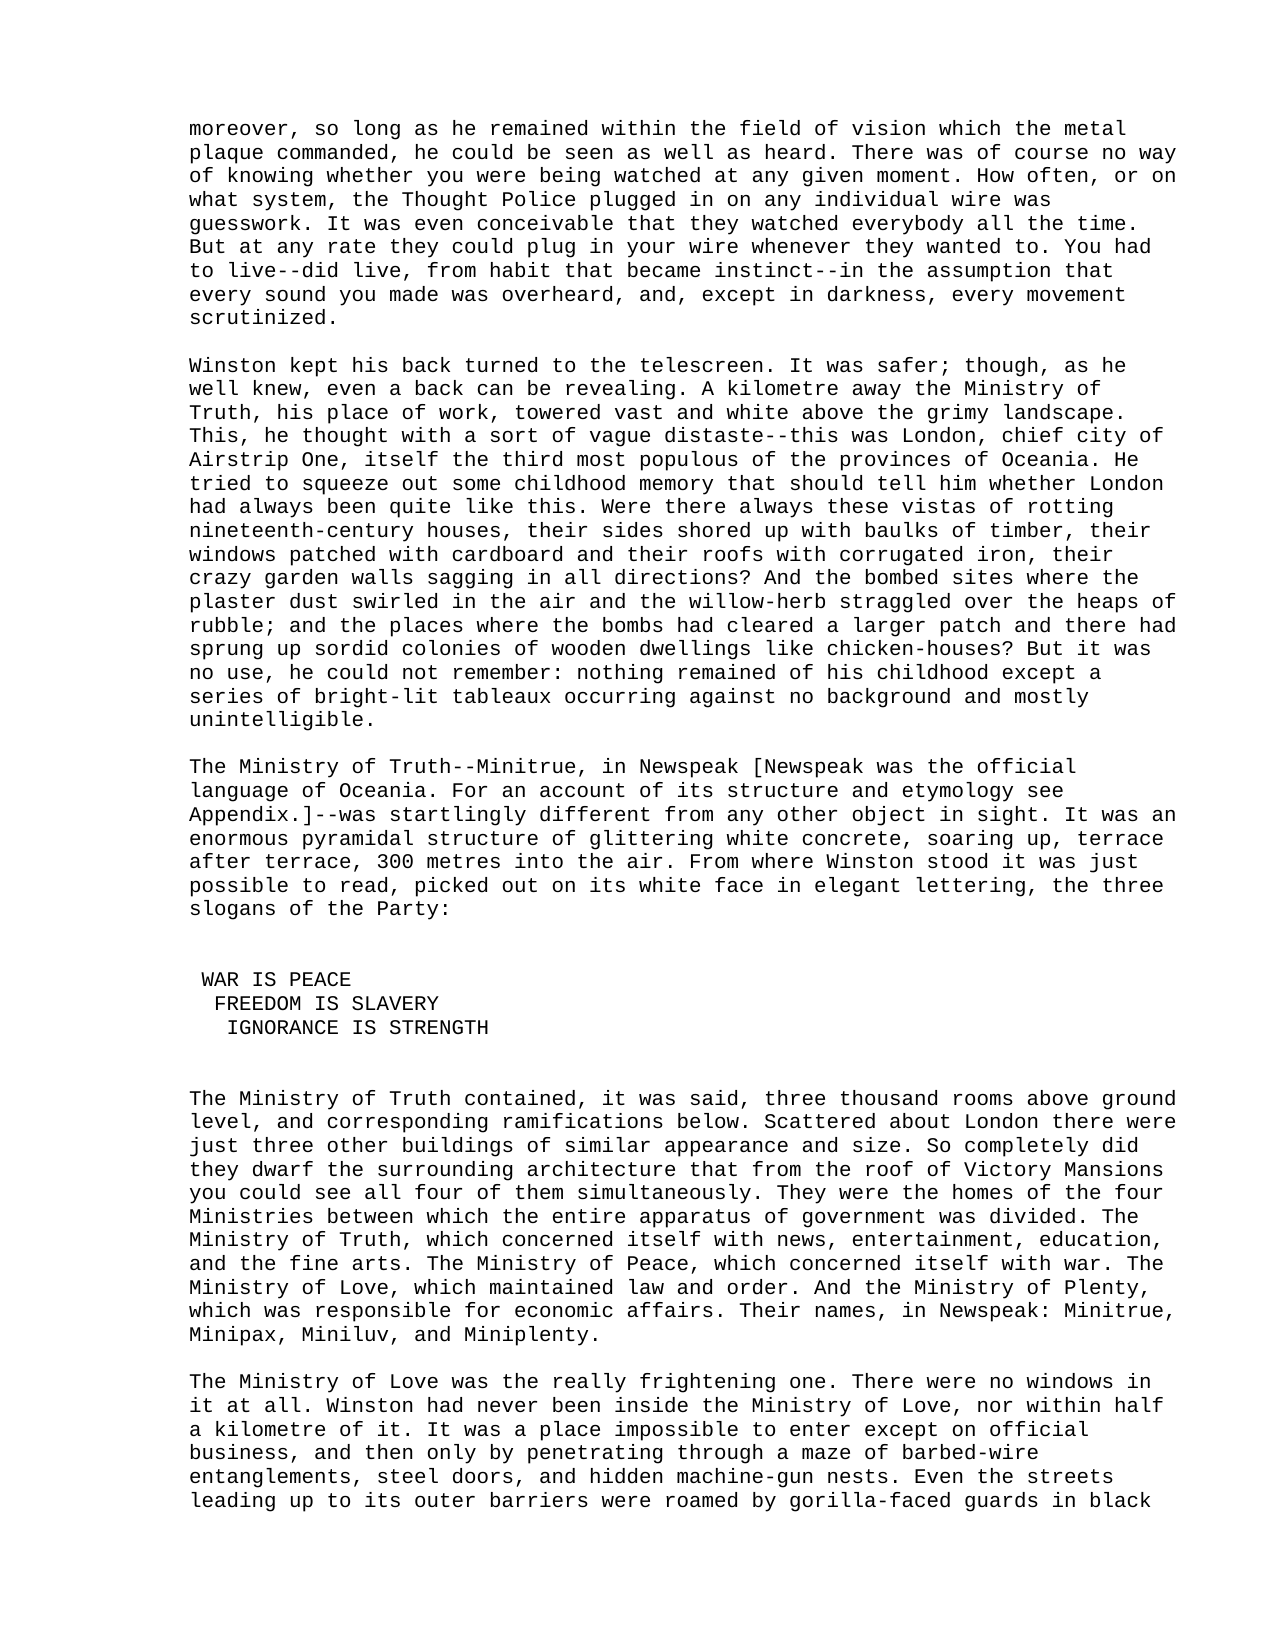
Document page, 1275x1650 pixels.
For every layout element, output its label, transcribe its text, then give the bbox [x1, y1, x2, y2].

text moreover, so long as he remained within the field of vision which the metal plaque commanded, he could be seen as well as heard. There was of course no way of knowing whether you were being watched at any given moment. How often, or on what system, the Thought Police plugged in on any individual wire was guesswork. It was even conceivable that they watched everybody all the time. But at any rate they could plug in your wire whenever they wanted to. You had to live--did live, from habit that became instinct--in the assumption that every sound you made was overheard, and, except in darkness, every movement scrutinized. Winston kept his back turned to the telescreen. It was safer; though, as he well knew, even a back can be revealing. A kilometre away the Ministry of Truth, his place of work, towered vast and white above the grimy landscape. This, he thought with a sort of vague distaste--this was London, chief city of Airstrip One, itself the third most populous of the provinces of Oceania. He tried to squeeze out some childhood memory that should tell him whether London had always been quite like this. Were there always these vistas of rotting nineteenth-century houses, their sides shored up with baulks of timber, their windows patched with cardboard and their roofs with corrugated iron, their crazy garden walls sagging in all directions? And the bombed sites where the plaster dust swirled in the air and the willow-herb straggled over the heaps of rubble; and the places where the bombs had cleared a larger patch and there had sprung up sordid colonies of wooden dwellings like chicken-houses? But it was no use, he could not remember: nothing remained of his childhood except a series of bright-lit tableaux occurring against no background and mostly unintelligible. The Ministry of Truth--Minitrue, in Newspeak [Newspeak was the official language of Oceania. For an account of its structure and etymology see Appendix.]--was startlingly different from any other object in sight. It was an enormous pyramidal structure of glittering white concrete, soaring up, terrace after terrace, 300 metres into the air. From where Winston stood it was just possible to read, picked out on its white face in elegant lettering, the three slogans of the Party: WAR IS PEACE FREEDOM IS SLAVERY IGNORANCE IS STRENGTH The Ministry of Truth contained, it was said, three thousand rooms above ground level, and corresponding ramifications below. Scattered about London there were just three other buildings of similar appearance and size. So completely did they dwarf the surrounding architecture that from the roof of Victory Mansions you could see all four of them simultaneously. They were the homes of the four Ministries between which the entire apparatus of government was divided. The Ministry of Truth, which concerned itself with news, entertainment, education, and the fine arts. The Ministry of Peace, which concerned itself with war. The Ministry of Love, which maintained law and order. And the Ministry of Plenty, which was responsible for economic affairs. Their names, in Newspeak: Minitrue, Minipax, Miniluv, and Miniplenty. The Ministry of Love was the really frightening one. There were no windows in it at all. Winston had never been inside the Ministry of Love, nor within half a kilometre of it. It was a place impossible to enter except on official business, and then only by penetrating through a maze of barbed-wire entanglements, steel doors, and hidden machine-gun nests. Even the streets leading up to its outer barriers were roamed by gorilla-faced guards in black [189, 118, 1185, 1513]
